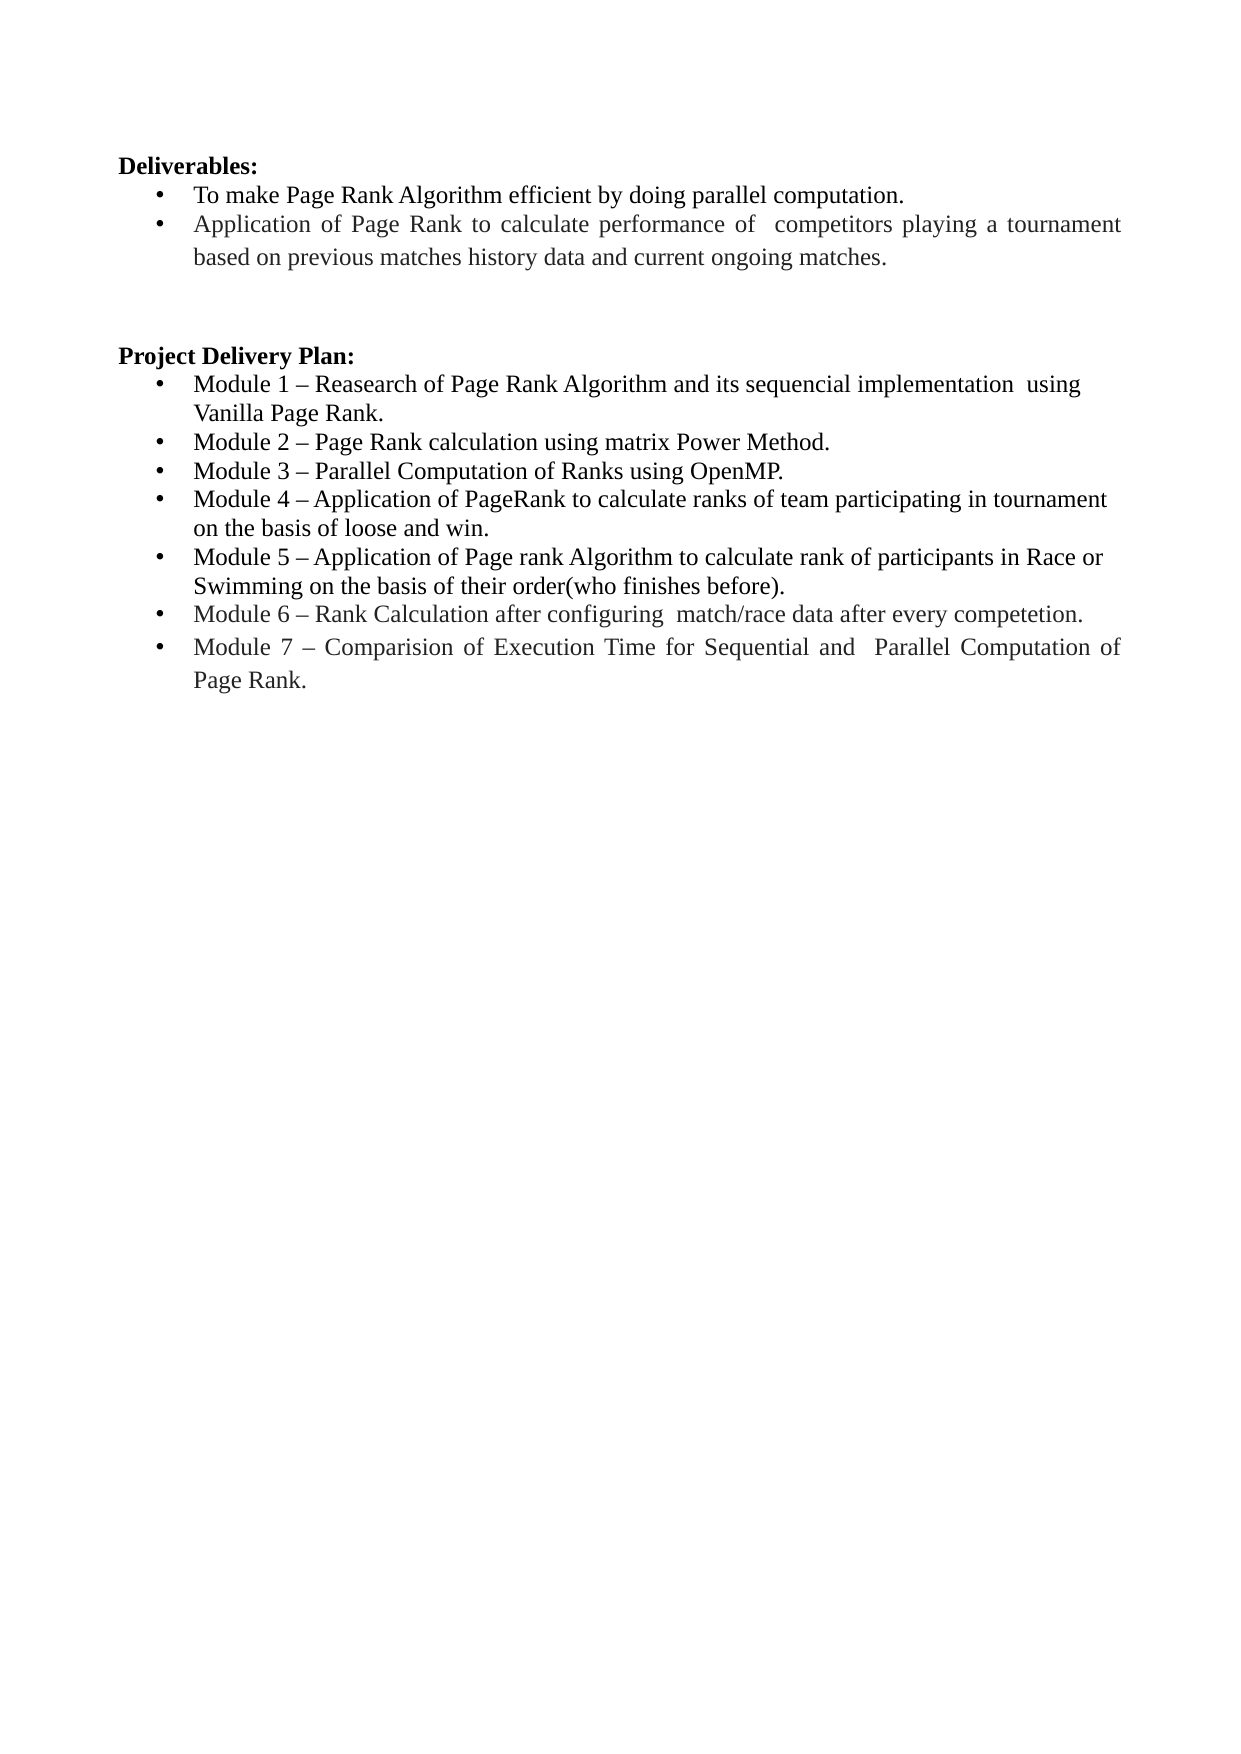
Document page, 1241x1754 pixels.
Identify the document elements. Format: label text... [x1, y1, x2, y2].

list Module 6 – Rank Calculation after configuring match/race data after every competetion. [156, 599, 1122, 628]
list Module 2 – Page Rank calculation using matrix Power Method. [156, 427, 1122, 456]
list Module 1 – Reasearch of Page Rank Algorithm and its sequencial implementation using Vanilla Page Rank. [156, 369, 1122, 427]
text Project Delivery Plan: [118, 341, 1122, 369]
text Deliverables: [118, 151, 1122, 180]
list Module 4 – Application of PageRank to calculate ranks of team participating in tournament on the basis of loose and win. [156, 484, 1122, 542]
list Application of Page Rank to calculate performance of competitors playing a tournament based on previous matches history data and current ongoing matches. [156, 209, 1122, 270]
list Module 3 – Parallel Computation of Ranks using OpenMP. [156, 456, 1122, 484]
list Module 7 – Comparision of Execution Time for Sequential and Parallel Computation of Page Rank. [156, 632, 1122, 694]
list Module 5 – Application of Page rank Algorithm to calculate rank of participants in Race or Swimming on the basis of their order(who finishes before). [156, 542, 1122, 599]
list To make Page Rank Algorithm efficient by doing parallel computation. [156, 180, 1122, 209]
